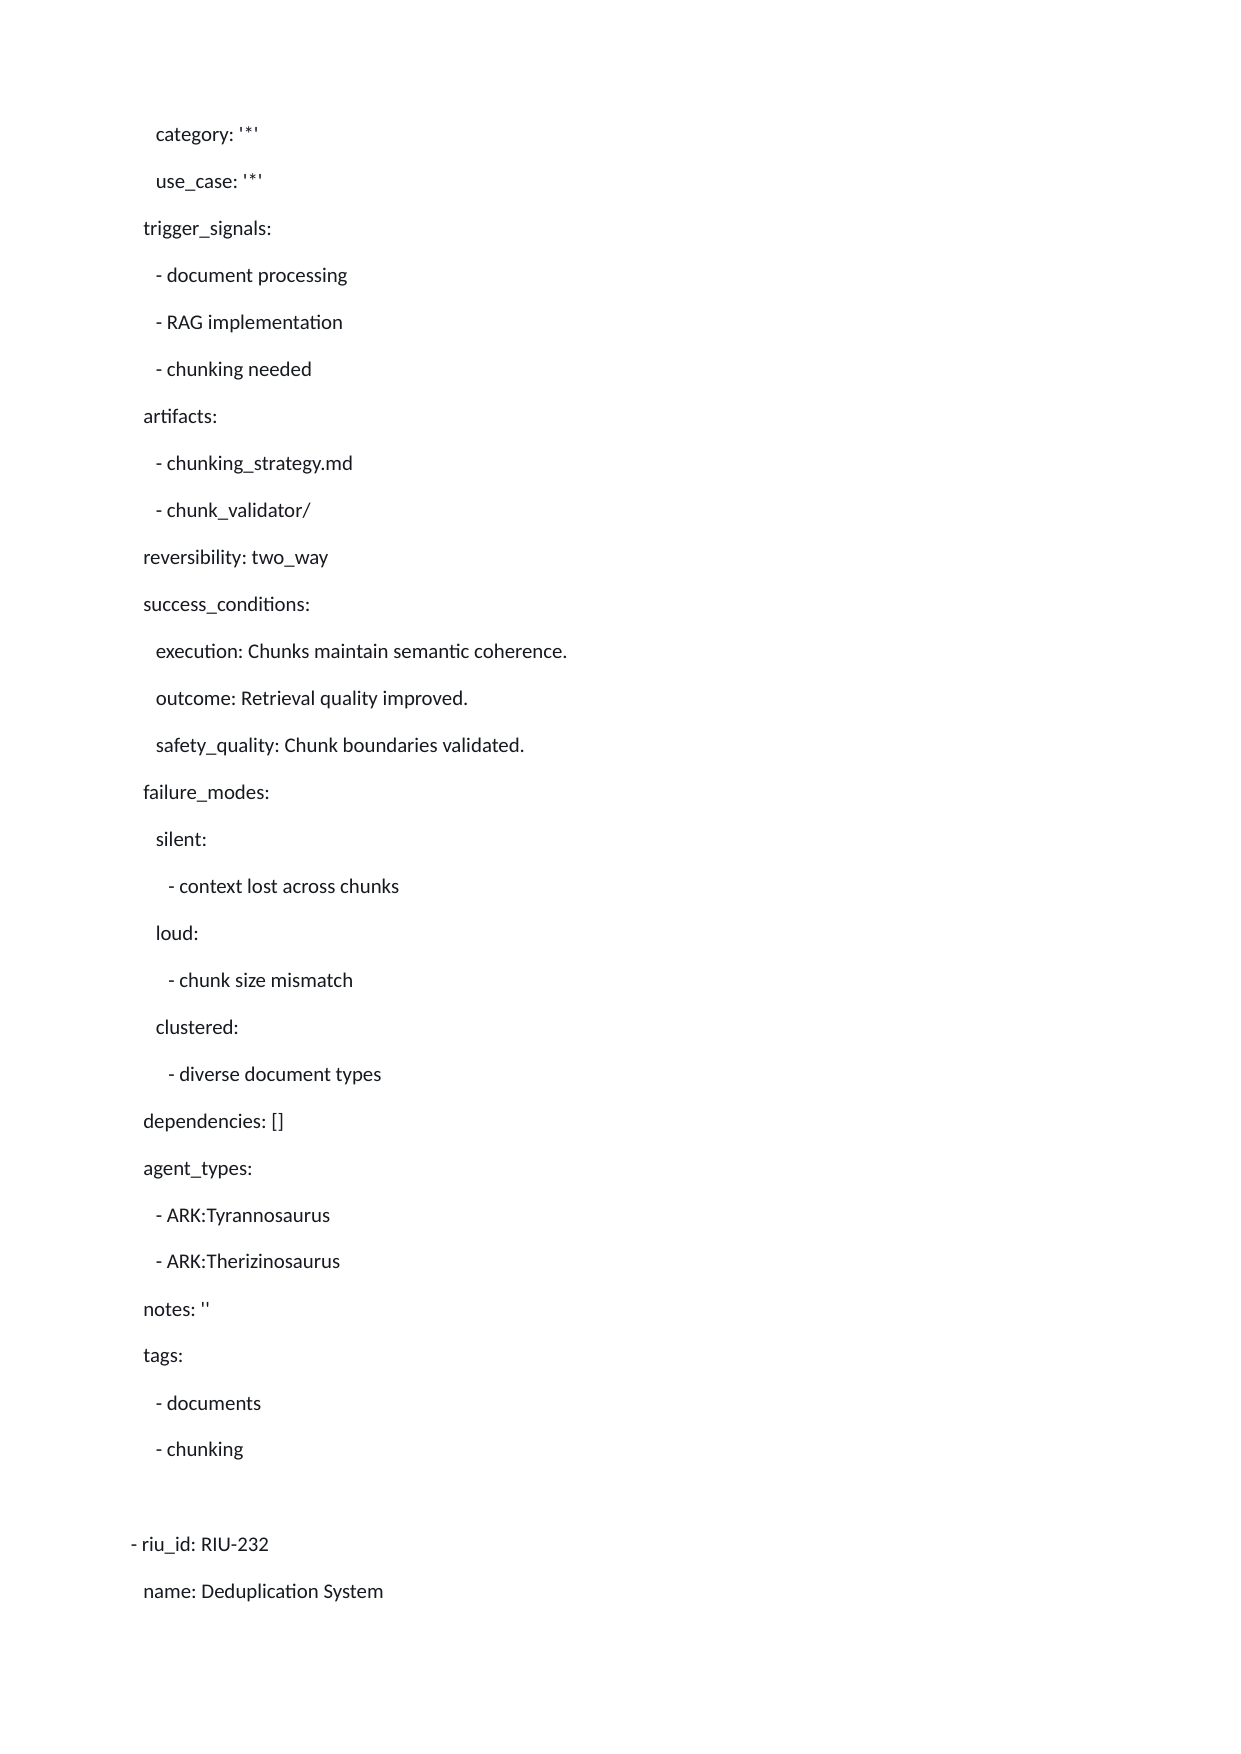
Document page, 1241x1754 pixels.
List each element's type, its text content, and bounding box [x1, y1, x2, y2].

text safety_quality: Chunk boundaries validated. [118, 729, 1122, 758]
text - chunking needed [118, 353, 1122, 382]
text success_conditions: [118, 588, 1122, 617]
text - RAG implementation [118, 306, 1122, 335]
text outcome: Retrieval quality improved. [118, 682, 1122, 711]
text - chunk_validator/ [118, 494, 1122, 523]
text loud: [118, 917, 1122, 946]
text tags: [118, 1339, 1122, 1368]
text - ARK:Tyrannosaurus [118, 1199, 1122, 1227]
text trigger_signals: [118, 212, 1122, 241]
text - riu_id: RIU-232 [118, 1528, 1122, 1557]
text execution: Chunks maintain semantic coherence. [118, 635, 1122, 664]
text - chunk size mismatch [118, 964, 1122, 992]
text dependencies: [] [118, 1105, 1122, 1133]
text - context lost across chunks [118, 870, 1122, 898]
text - chunking_strategy.md [118, 447, 1122, 476]
text category: '*' [118, 118, 1122, 147]
text artifacts: [118, 400, 1122, 429]
text - document processing [118, 259, 1122, 288]
text notes: '' [118, 1293, 1122, 1321]
text agent_types: [118, 1152, 1122, 1180]
text clustered: [118, 1011, 1122, 1039]
text - diverse document types [118, 1058, 1122, 1086]
text - ARK:Therizinosaurus [118, 1246, 1122, 1274]
text reversibility: two_way [118, 541, 1122, 570]
text - chunking [118, 1433, 1122, 1462]
text failure_modes: [118, 776, 1122, 804]
text - documents [118, 1387, 1122, 1415]
text use_case: '*' [118, 165, 1122, 194]
text silent: [118, 823, 1122, 852]
text name: Deduplication System [118, 1575, 1122, 1604]
